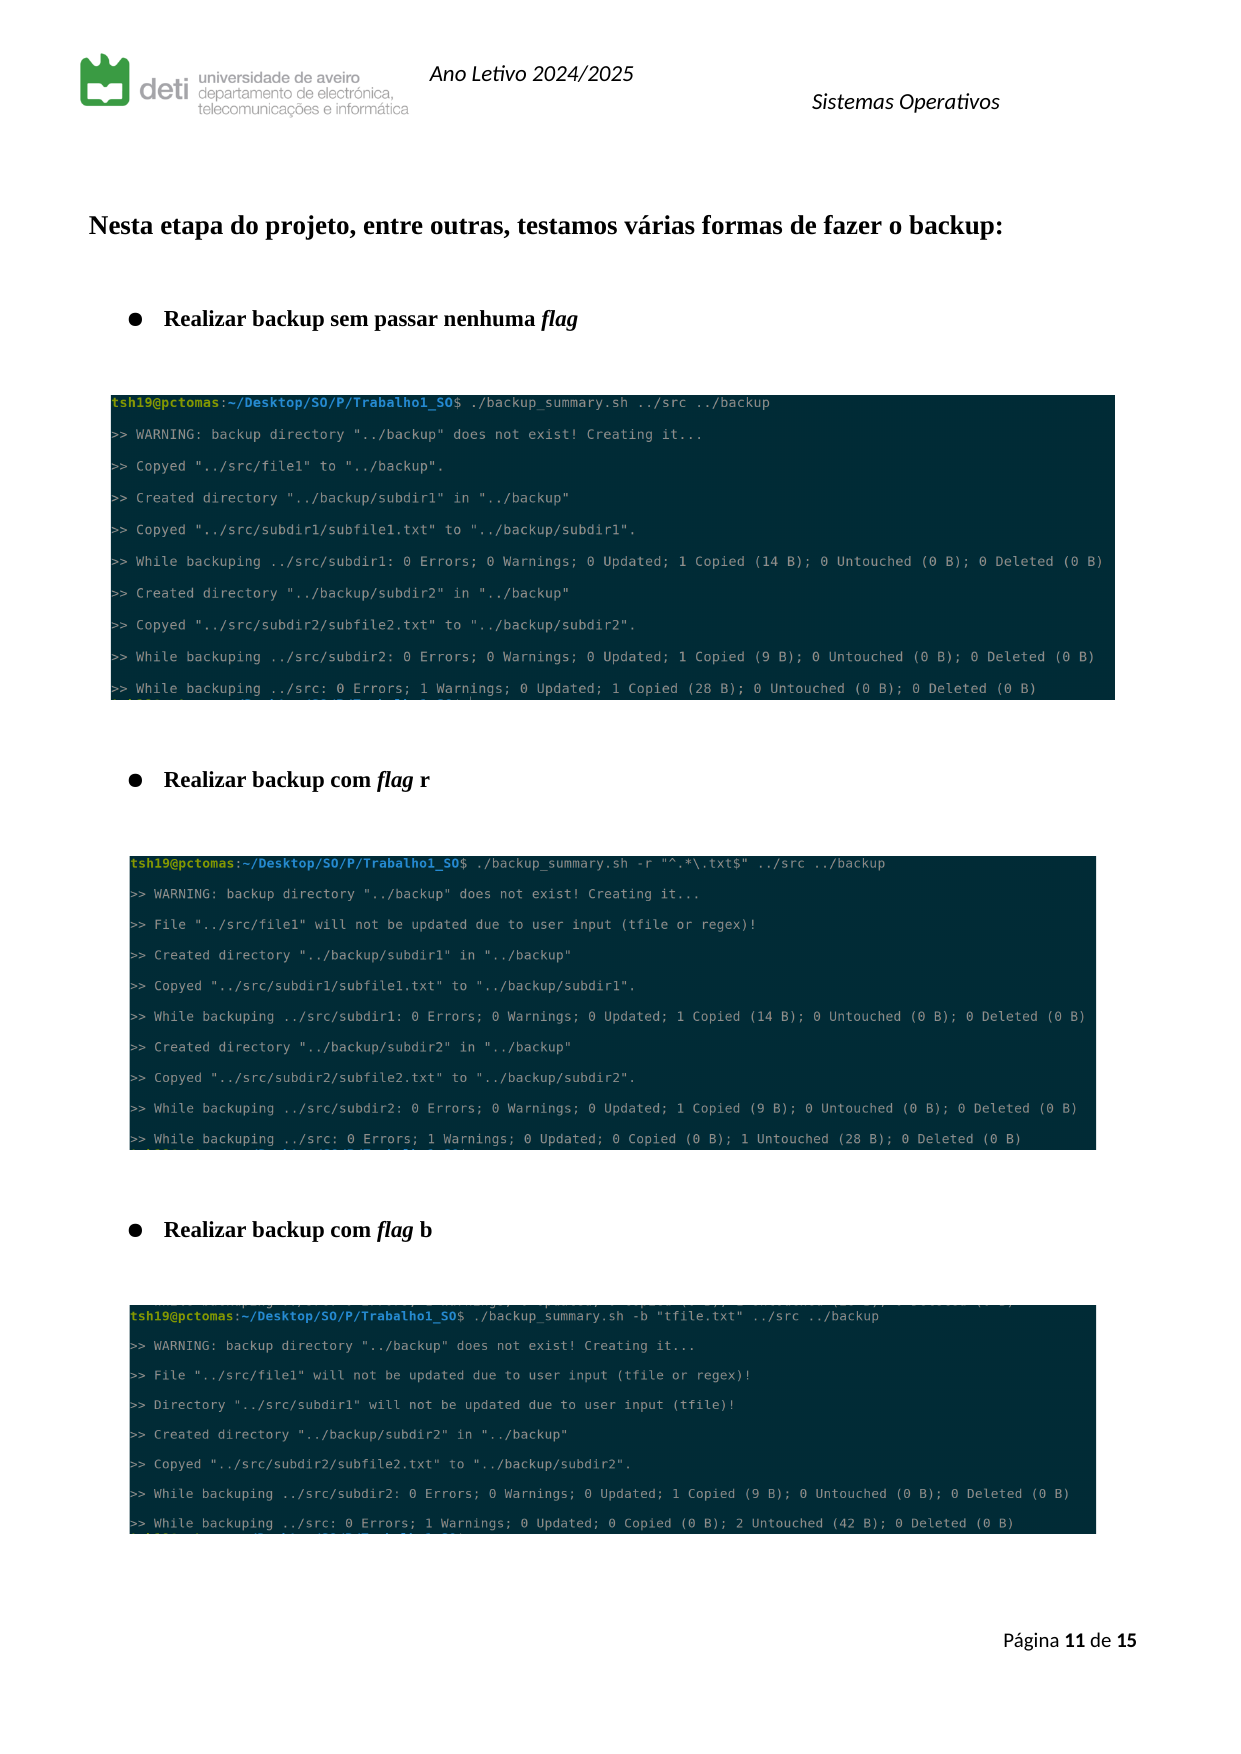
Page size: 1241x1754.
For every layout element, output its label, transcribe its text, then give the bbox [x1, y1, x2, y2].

picture [355, 398, 360, 406]
picture [78, 48, 410, 118]
picture [180, 861, 185, 870]
picture [207, 1314, 224, 1320]
picture [192, 400, 210, 406]
picture [164, 859, 177, 866]
picture [171, 1313, 184, 1322]
list Realizar backup com flag r [126, 766, 1137, 792]
picture [146, 398, 160, 409]
list Realizar backup com flag b [126, 1216, 1137, 1242]
picture [208, 861, 217, 867]
picture [147, 1312, 152, 1320]
list Realizar backup sem passar nenhuma flag [126, 305, 1137, 331]
picture [179, 398, 184, 406]
text Nesta etapa do projeto, entre outras, testamos várias formas de fazer o backup: [89, 209, 1137, 241]
picture [110, 398, 117, 406]
picture [129, 398, 134, 406]
